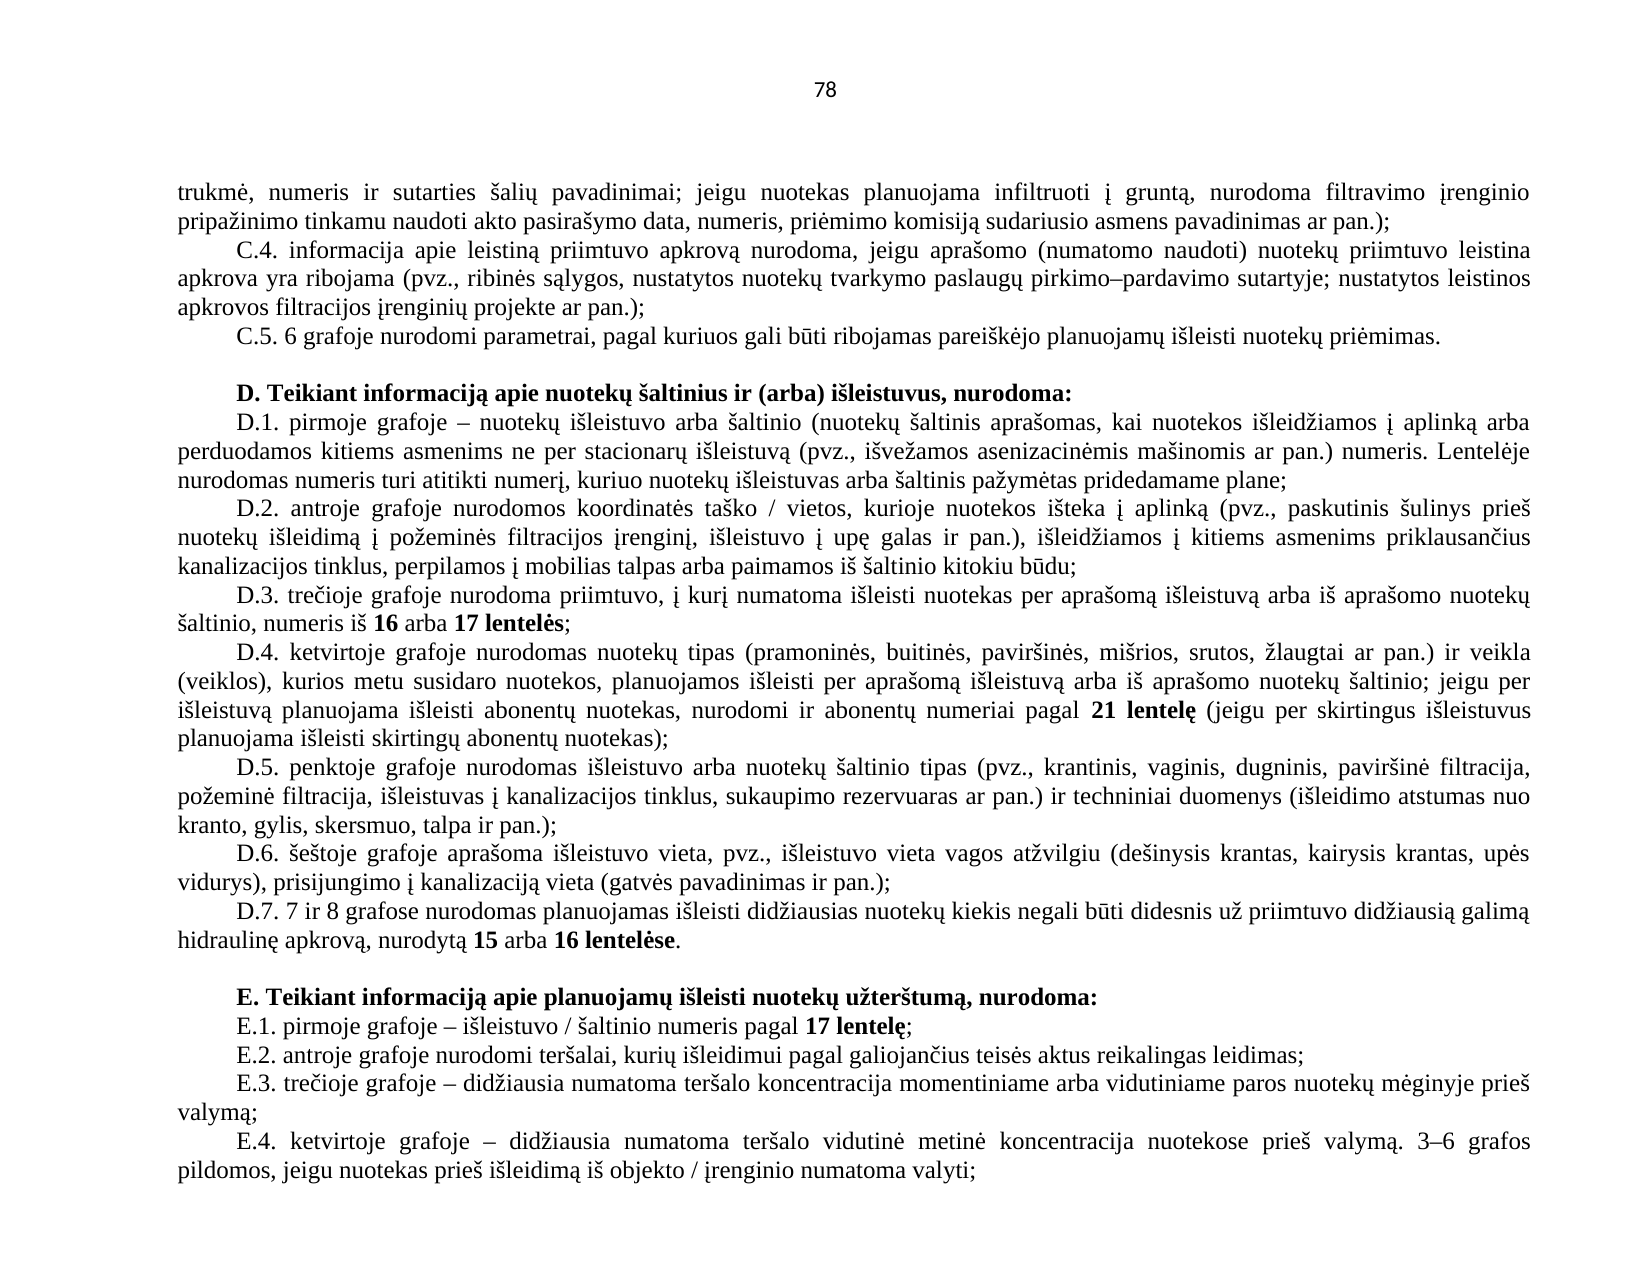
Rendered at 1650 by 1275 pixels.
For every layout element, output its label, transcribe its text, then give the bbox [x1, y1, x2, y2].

text D.3. trečioje grafoje nurodoma priimtuvo, į kurį numatoma išleisti nuotekas per aprašomą išleistuvą arba iš aprašomo nuotekų šaltinio, numeris iš 16 arba 17 lentelės; [177, 580, 1532, 637]
text D.6. šeštoje grafoje aprašoma išleistuvo vieta, pvz., išleistuvo vieta vagos atžvilgiu (dešinysis krantas, kairysis krantas, upės vidurys), prisijungimo į kanalizaciją vieta (gatvės pavadinimas ir pan.); [177, 838, 1532, 896]
text E.3. trečioje grafoje – didžiausia numatoma teršalo koncentracija momentiniame arba vidutiniame paros nuotekų mėginyje prieš valymą; [177, 1068, 1532, 1126]
text D.2. antroje grafoje nurodomos koordinatės taško / vietos, kurioje nuotekos išteka į aplinką (pvz., paskutinis šulinys prieš nuotekų išleidimą į požeminės filtracijos įrenginį, išleistuvo į upę galas ir pan.), išleidžiamos į kitiems asmenims priklausančius kanalizacijos tinklus, perpilamos į mobilias talpas arba paimamos iš šaltinio kitokiu būdu; [177, 493, 1532, 580]
text D.4. ketvirtoje grafoje nurodomas nuotekų tipas (pramoninės, buitinės, paviršinės, mišrios, srutos, žlaugtai ar pan.) ir veikla (veiklos), kurios metu susidaro nuotekos, planuojamos išleisti per aprašomą išleistuvą arba iš aprašomo nuotekų šaltinio; jeigu per išleistuvą planuojama išleisti abonentų nuotekas, nurodomi ir abonentų numeriai pagal 21 lentelę (jeigu per skirtingus išleistuvus planuojama išleisti skirtingų abonentų nuotekas); [177, 637, 1532, 752]
text C.4. informacija apie leistiną priimtuvo apkrovą nurodoma, jeigu aprašomo (numatomo naudoti) nuotekų priimtuvo leistina apkrova yra ribojama (pvz., ribinės sąlygos, nustatytos nuotekų tvarkymo paslaugų pirkimo–pardavimo sutartyje; nustatytos leistinos apkrovos filtracijos įrenginių projekte ar pan.); [177, 235, 1532, 321]
text E.4. ketvirtoje grafoje – didžiausia numatoma teršalo vidutinė metinė koncentracija nuotekose prieš valymą. 3–6 grafos pildomos, jeigu nuotekas prieš išleidimą iš objekto / įrenginio numatoma valyti; [177, 1126, 1532, 1183]
text trukmė, numeris ir sutarties šalių pavadinimai; jeigu nuotekas planuojama infiltruoti į gruntą, nurodoma filtravimo įrenginio pripažinimo tinkamu naudoti akto pasirašymo data, numeris, priėmimo komisiją sudariusio asmens pavadinimas ar pan.); [177, 177, 1532, 235]
text D. Teikiant informaciją apie nuotekų šaltinius ir (arba) išleistuvus, nurodoma: [177, 378, 1532, 407]
text C.5. 6 grafoje nurodomi parametrai, pagal kuriuos gali būti ribojamas pareiškėjo planuojamų išleisti nuotekų priėmimas. [177, 321, 1532, 350]
text E. Teikiant informaciją apie planuojamų išleisti nuotekų užterštumą, nurodoma: [177, 982, 1532, 1011]
text E.1. pirmoje grafoje – išleistuvo / šaltinio numeris pagal 17 lentelę; [177, 1011, 1532, 1040]
text E.2. antroje grafoje nurodomi teršalai, kurių išleidimui pagal galiojančius teisės aktus reikalingas leidimas; [177, 1040, 1532, 1068]
text D.7. 7 ir 8 grafose nurodomas planuojamas išleisti didžiausias nuotekų kiekis negali būti didesnis už priimtuvo didžiausią galimą hidraulinę apkrovą, nurodytą 15 arba 16 lentelėse. [177, 896, 1532, 953]
text D.1. pirmoje grafoje – nuotekų išleistuvo arba šaltinio (nuotekų šaltinis aprašomas, kai nuotekos išleidžiamos į aplinką arba perduodamos kitiems asmenims ne per stacionarų išleistuvą (pvz., išvežamos asenizacinėmis mašinomis ar pan.) numeris. Lentelėje nurodomas numeris turi atitikti numerį, kuriuo nuotekų išleistuvas arba šaltinis pažymėtas pridedamame plane; [177, 407, 1532, 493]
text D.5. penktoje grafoje nurodomas išleistuvo arba nuotekų šaltinio tipas (pvz., krantinis, vaginis, dugninis, paviršinė filtracija, požeminė filtracija, išleistuvas į kanalizacijos tinklus, sukaupimo rezervuaras ar pan.) ir techniniai duomenys (išleidimo atstumas nuo kranto, gylis, skersmuo, talpa ir pan.); [177, 752, 1532, 838]
